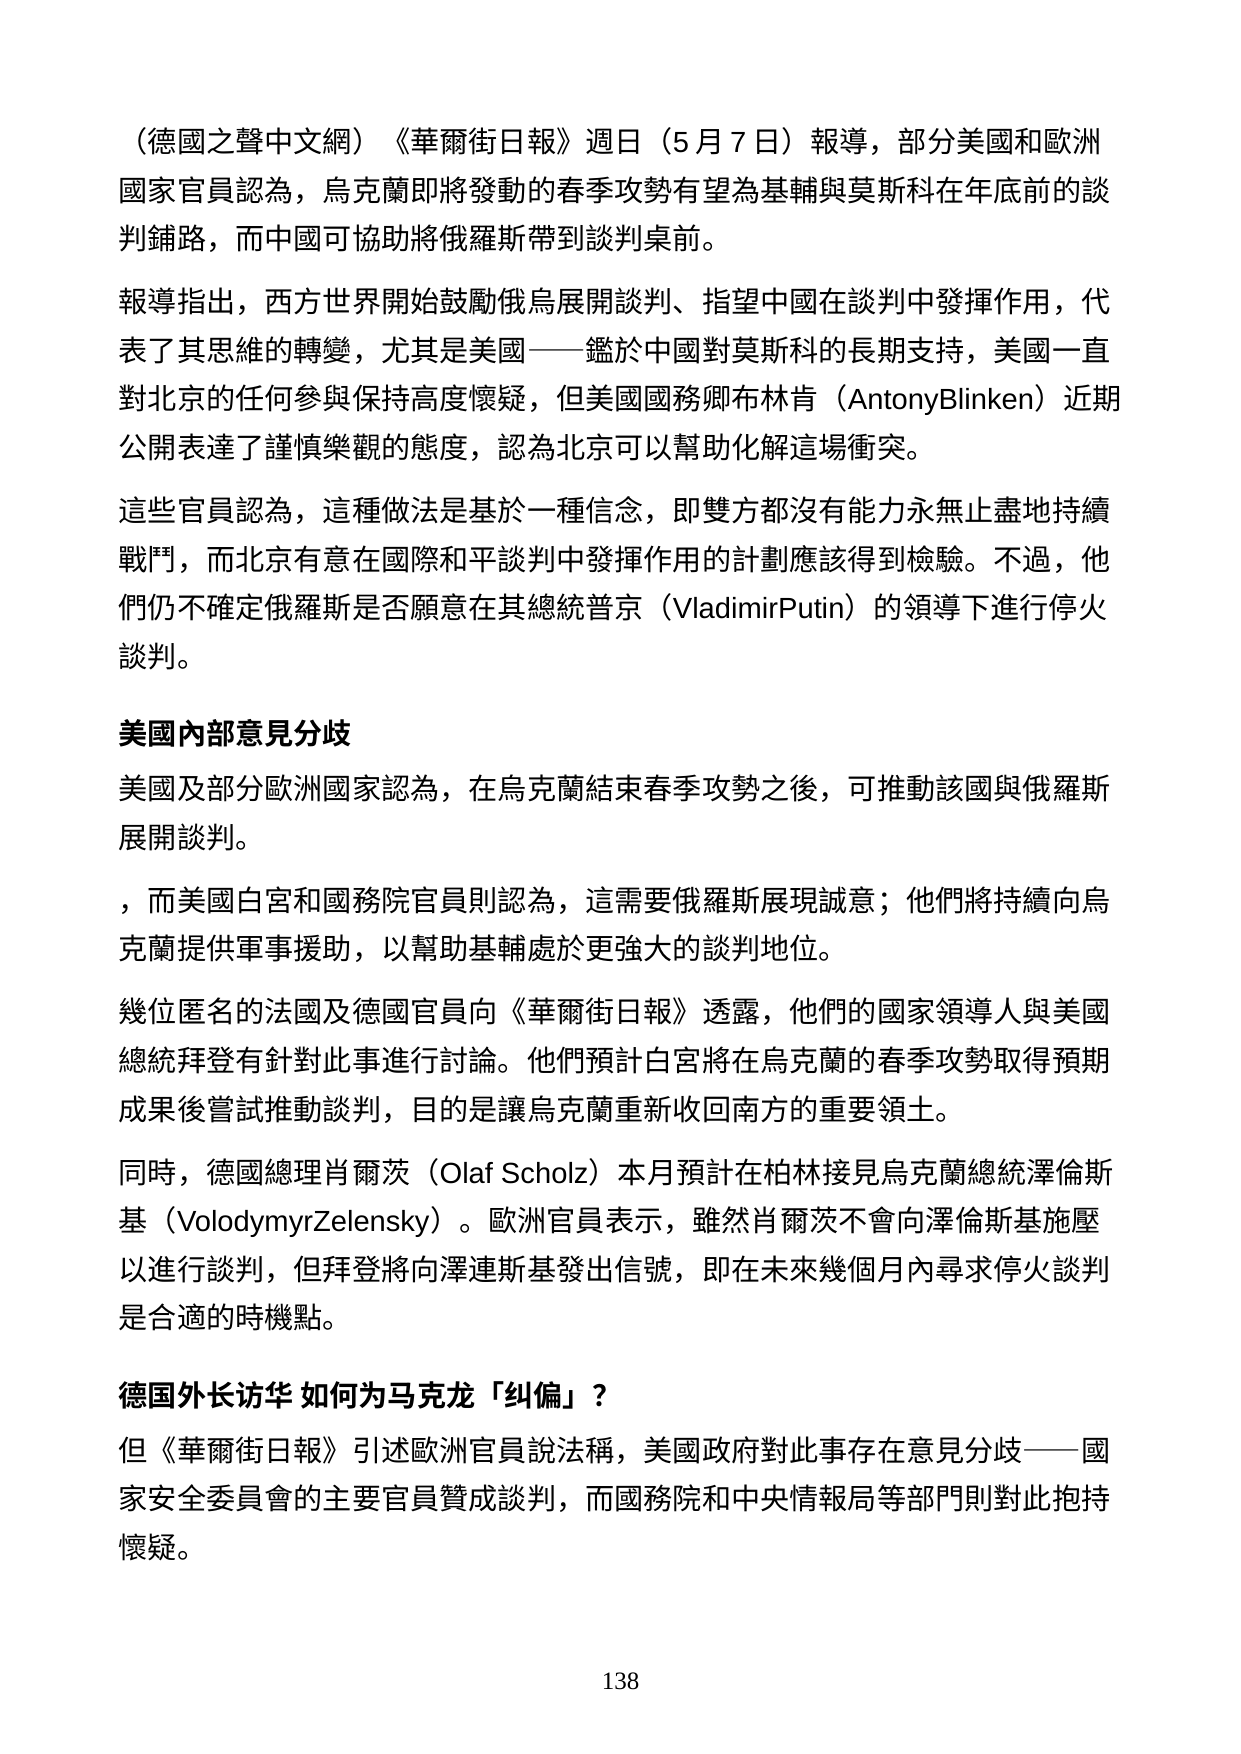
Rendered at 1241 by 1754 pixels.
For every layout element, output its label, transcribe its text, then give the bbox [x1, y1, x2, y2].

text 這些官員認為，這種做法是基於一種信念，即雙方都沒有能力永無止盡地持續戰鬥，而北京有意在國際和平談判中發揮作用的計劃應該得到檢驗。不過，他們仍不確定俄羅斯是否願意在其總統普京（VladimirPutin）的領導下進行停火談判。 [118, 487, 1122, 675]
text 幾位匿名的法國及德國官員向《華爾街日報》透露，他們的國家領導人與美國總統拜登有針對此事進行討論。他們預計白宮將在烏克蘭的春季攻勢取得預期成果後嘗試推動談判，目的是讓烏克蘭重新收回南方的重要領土。 [118, 989, 1122, 1128]
text 但《華爾街日報》引述歐洲官員說法稱，美國政府對此事存在意見分歧——國家安全委員會的主要官員贊成談判，而國務院和中央情報局等部門則對此抱持懷疑。 [118, 1427, 1122, 1567]
subtitle 德国外长访华 如何为马克龙「纠偏」？ [118, 1372, 1122, 1415]
text 同時，德國總理肖爾茨（Olaf Scholz）本月預計在柏林接見烏克蘭總統澤倫斯基（VolodymyrZelensky）。歐洲官員表示，雖然肖爾茨不會向澤倫斯基施壓以進行談判，但拜登將向澤連斯基發出信號，即在未來幾個月內尋求停火談判是合適的時機點。 [118, 1149, 1122, 1337]
text 報導指出，西方世界開始鼓勵俄烏展開談判、指望中國在談判中發揮作用，代表了其思維的轉變，尤其是美國——鑑於中國對莫斯科的長期支持，美國一直對北京的任何參與保持高度懷疑，但美國國務卿布林肯（AntonyBlinken）近期公開表達了謹慎樂觀的態度，認為北京可以幫助化解這場衝突。 [118, 279, 1122, 467]
text （德國之聲中文網）《華爾街日報》週日（5月7日）報導，部分美國和歐洲國家官員認為，烏克蘭即將發動的春季攻勢有望為基輔與莫斯科在年底前的談判鋪路，而中國可協助將俄羅斯帶到談判桌前。 [118, 118, 1122, 258]
text 美國及部分歐洲國家認為，在烏克蘭結束春季攻勢之後，可推動該國與俄羅斯展開談判。 [118, 766, 1122, 856]
subtitle 美國內部意見分歧 [118, 711, 1122, 753]
text ，而美國白宮和國務院官員則認為，這需要俄羅斯展現誠意；他們將持續向烏克蘭提供軍事援助，以幫助基輔處於更強大的談判地位。 [118, 877, 1122, 968]
